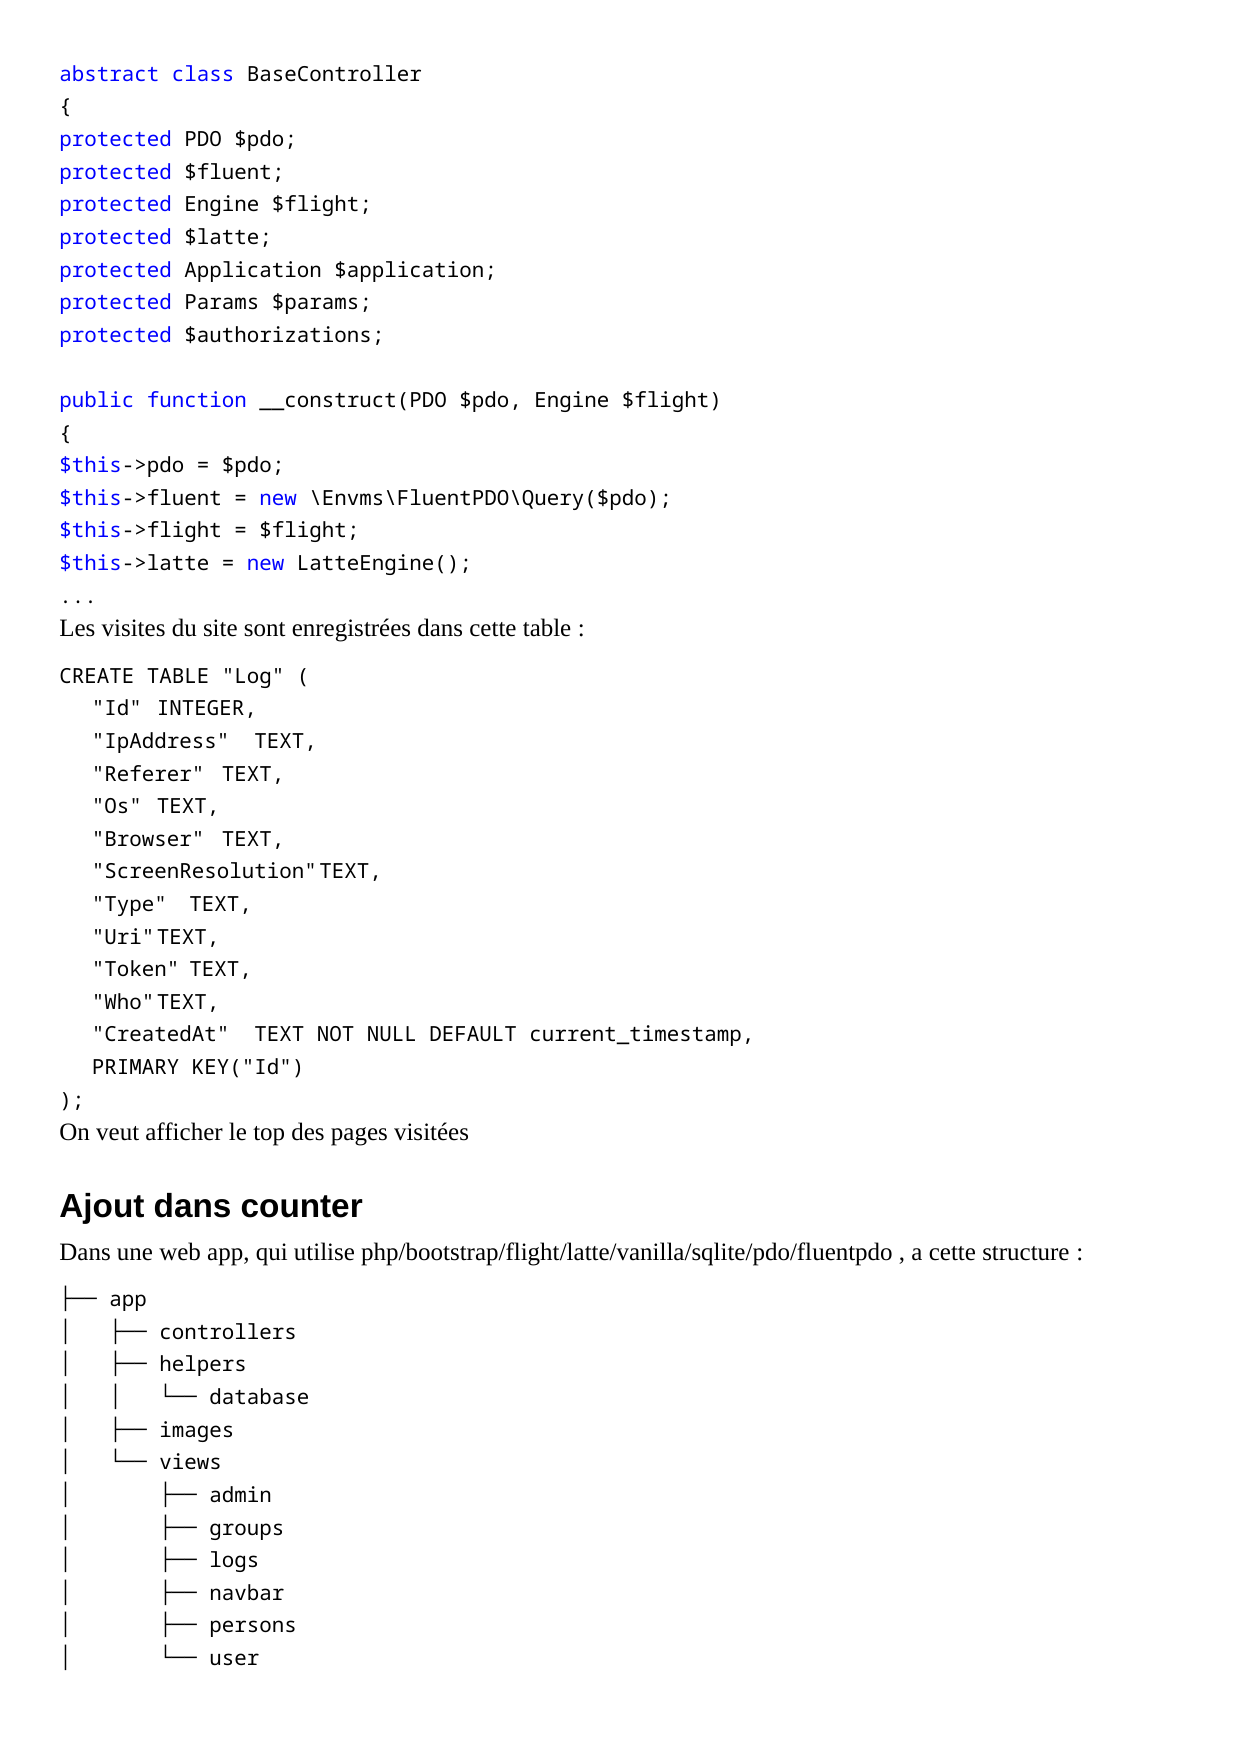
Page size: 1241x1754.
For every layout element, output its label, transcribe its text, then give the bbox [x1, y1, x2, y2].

text "ScreenResolution" TEXT, [59, 857, 1181, 885]
text │ └── user [59, 1643, 1181, 1671]
text │ ├── persons [59, 1610, 1181, 1639]
text │ ├── controllers [59, 1317, 1181, 1345]
text "Os" TEXT, [59, 791, 1181, 820]
text protected Params $params; [59, 287, 1181, 316]
text ); [59, 1085, 1181, 1113]
text $this->latte = new LatteEngine(); [59, 548, 1181, 577]
text protected Engine $flight; [59, 189, 1181, 218]
text { [59, 418, 1181, 446]
text "Uri" TEXT, [59, 922, 1181, 950]
text "Type" TEXT, [59, 889, 1181, 918]
text │ ├── logs [59, 1545, 1181, 1574]
text protected Application $application; [59, 255, 1181, 283]
text protected PDO $pdo; [59, 124, 1181, 153]
text "CreatedAt" TEXT NOT NULL DEFAULT current_timestamp, [59, 1019, 1181, 1048]
text protected $authorizations; [59, 320, 1181, 348]
text ├── app [59, 1284, 1181, 1313]
text $this->fluent = new \Envms\FluentPDO\Query($pdo); [59, 483, 1181, 511]
text │ ├── images [59, 1415, 1181, 1443]
text Dans une web app, qui utilise php/bootstrap/flight/latte/vanilla/sqlite/pdo/fluentpdo , a cette structure : [59, 1237, 1181, 1266]
text │ └── views [59, 1447, 1181, 1476]
text CREATE TABLE "Log" ( [59, 661, 1181, 689]
text │ ├── groups [59, 1513, 1181, 1541]
text protected $fluent; [59, 157, 1181, 185]
subtitle Ajout dans counter [59, 1186, 1181, 1224]
text "IpAddress" TEXT, [59, 726, 1181, 754]
text abstract class BaseController [59, 59, 1181, 87]
text "Browser" TEXT, [59, 824, 1181, 852]
text │ ├── helpers [59, 1349, 1181, 1378]
text │ │ └── database [59, 1382, 1181, 1411]
text │ ├── admin [59, 1480, 1181, 1508]
text protected $latte; [59, 222, 1181, 251]
text "Token" TEXT, [59, 954, 1181, 983]
text { [59, 92, 1181, 120]
text public function __construct(PDO $pdo, Engine $flight) [59, 385, 1181, 413]
text PRIMARY KEY("Id") [59, 1052, 1181, 1081]
text │ ├── navbar [59, 1578, 1181, 1606]
text "Id" INTEGER, [59, 693, 1181, 722]
text "Referer" TEXT, [59, 759, 1181, 787]
text $this->pdo = $pdo; [59, 450, 1181, 479]
text "Who" TEXT, [59, 987, 1181, 1015]
text On veut afficher le top des pages visitées [59, 1117, 1181, 1146]
text Les visites du site sont enregistrées dans cette table : [59, 613, 1181, 642]
text ... [59, 581, 1181, 609]
text $this->flight = $flight; [59, 516, 1181, 544]
